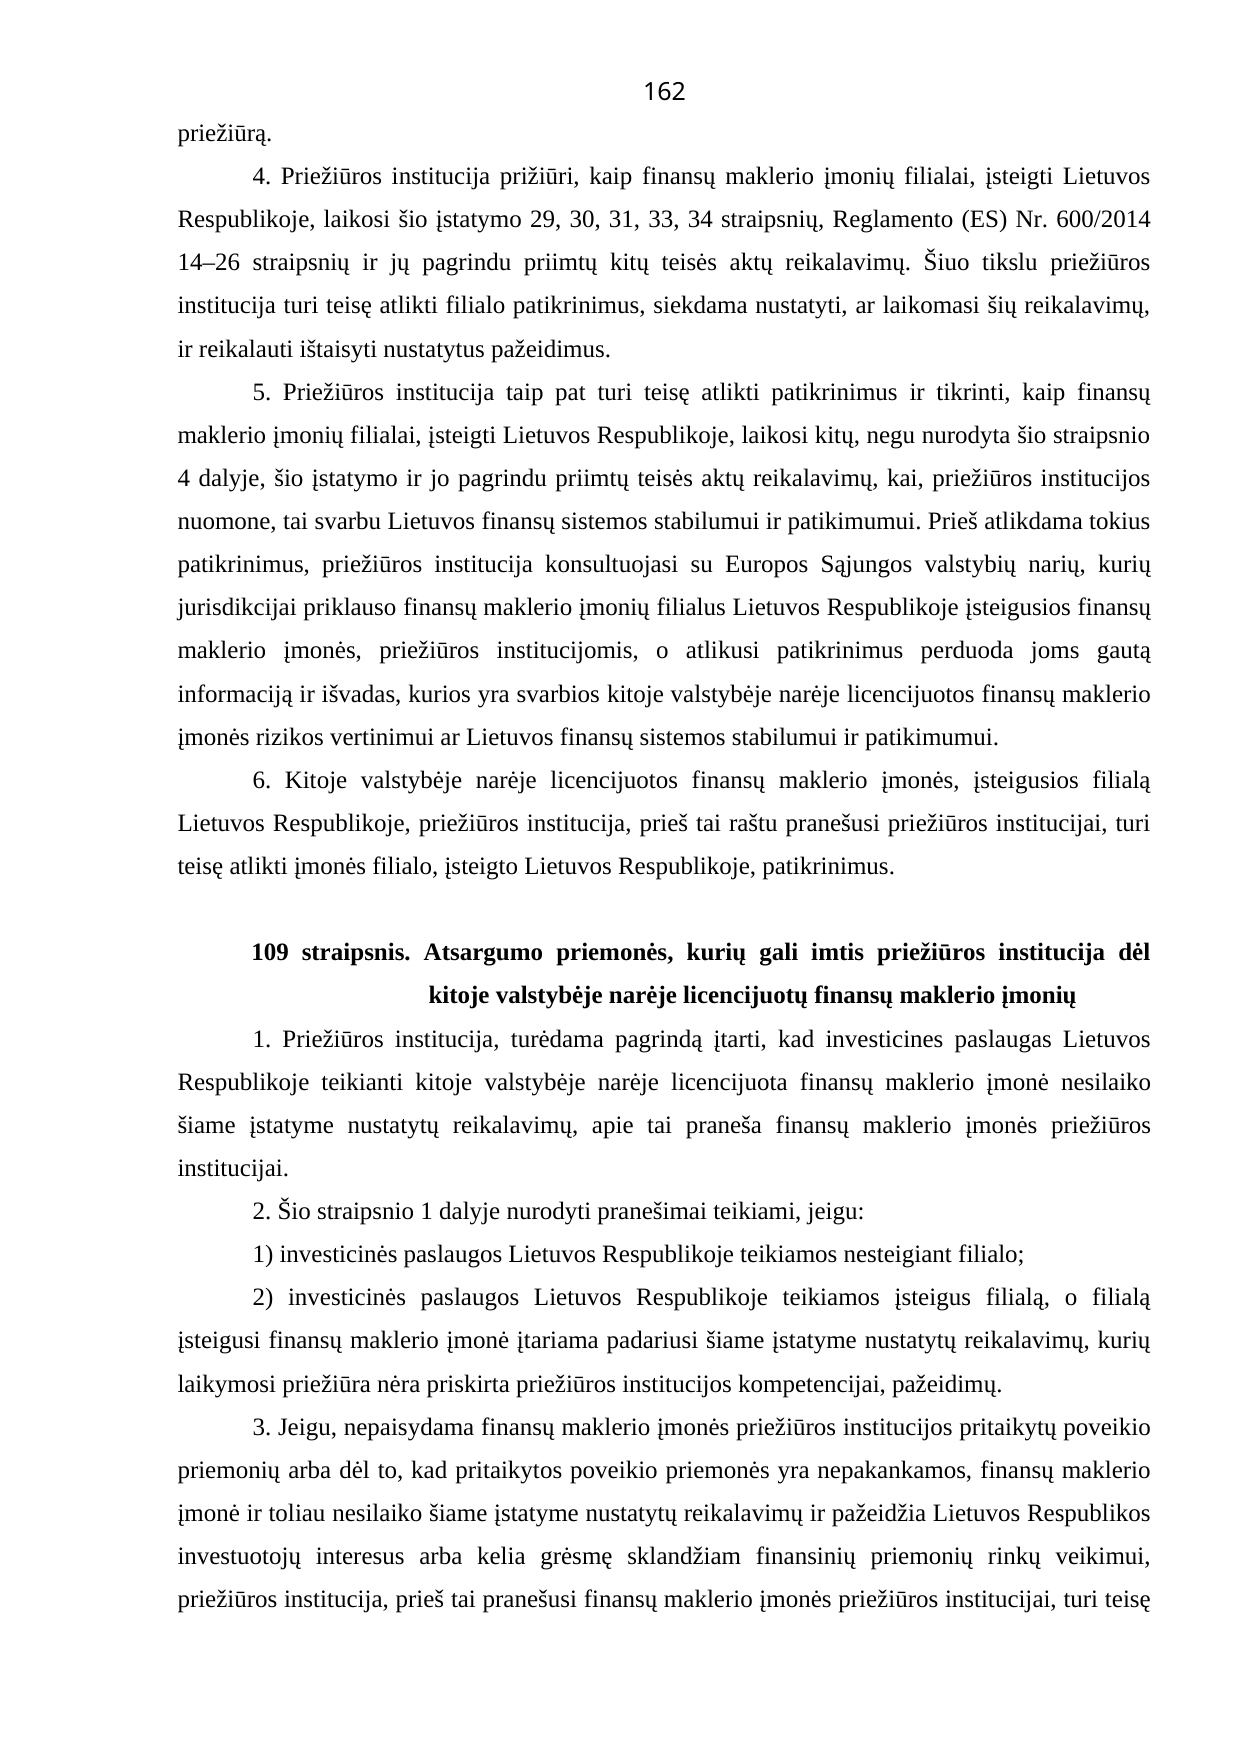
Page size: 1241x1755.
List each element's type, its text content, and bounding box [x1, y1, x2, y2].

text 2. Šio straipsnio 1 dalyje nurodyti pranešimai teikiami, jeigu: [177, 1196, 1152, 1225]
text priežiūrą. [177, 118, 1152, 147]
text 109 straipsnis. Atsargumo priemonės, kurių gali imtis priežiūros institucija dėl kitoje valstybėje narėje licencijuotų finansų maklerio įmonių [251, 937, 1152, 1009]
text 6. Kitoje valstybėje narėje licencijuotos finansų maklerio įmonės, įsteigusios filialą Lietuvos Respublikoje, priežiūros institucija, prieš tai raštu pranešusi priežiūros institucijai, turi teisę atlikti įmonės filialo, įsteigto Lietuvos Respublikoje, patikrinimus. [177, 765, 1152, 880]
text 5. Priežiūros institucija taip pat turi teisę atlikti patikrinimus ir tikrinti, kaip finansų maklerio įmonių filialai, įsteigti Lietuvos Respublikoje, laikosi kitų, negu nurodyta šio straipsnio 4 dalyje, šio įstatymo ir jo pagrindu priimtų teisės aktų reikalavimų, kai, priežiūros institucijos nuomone, tai svarbu Lietuvos finansų sistemos stabilumui ir patikimumui. Prieš atlikdama tokius patikrinimus, priežiūros institucija konsultuojasi su Europos Sąjungos valstybių narių, kurių jurisdikcijai priklauso finansų maklerio įmonių filialus Lietuvos Respublikoje įsteigusios finansų maklerio įmonės, priežiūros institucijomis, o atlikusi patikrinimus perduoda joms gautą informaciją ir išvadas, kurios yra svarbios kitoje valstybėje narėje licencijuotos finansų maklerio įmonės rizikos vertinimui ar Lietuvos finansų sistemos stabilumui ir patikimumui. [177, 377, 1152, 751]
text 3. Jeigu, nepaisydama finansų maklerio įmonės priežiūros institucijos pritaikytų poveikio priemonių arba dėl to, kad pritaikytos poveikio priemonės yra nepakankamos, finansų maklerio įmonė ir toliau nesilaiko šiame įstatyme nustatytų reikalavimų ir pažeidžia Lietuvos Respublikos investuotojų interesus arba kelia grėsmę sklandžiam finansinių priemonių rinkų veikimui, priežiūros institucija, prieš tai pranešusi finansų maklerio įmonės priežiūros institucijai, turi teisę [177, 1412, 1152, 1613]
text 4. Priežiūros institucija prižiūri, kaip finansų maklerio įmonių filialai, įsteigti Lietuvos Respublikoje, laikosi šio įstatymo 29, 30, 31, 33, 34 straipsnių, Reglamento (ES) Nr. 600/2014 14–26 straipsnių ir jų pagrindu priimtų kitų teisės aktų reikalavimų. Šiuo tikslu priežiūros institucija turi teisę atlikti filialo patikrinimus, siekdama nustatyti, ar laikomasi šių reikalavimų, ir reikalauti ištaisyti nustatytus pažeidimus. [177, 161, 1152, 362]
text 1. Priežiūros institucija, turėdama pagrindą įtarti, kad investicines paslaugas Lietuvos Respublikoje teikianti kitoje valstybėje narėje licencijuota finansų maklerio įmonė nesilaiko šiame įstatyme nustatytų reikalavimų, apie tai praneša finansų maklerio įmonės priežiūros institucijai. [177, 1024, 1152, 1182]
text 1) investicinės paslaugos Lietuvos Respublikoje teikiamos nesteigiant filialo; [177, 1239, 1152, 1268]
text 2) investicinės paslaugos Lietuvos Respublikoje teikiamos įsteigus filialą, o filialą įsteigusi finansų maklerio įmonė įtariama padariusi šiame įstatyme nustatytų reikalavimų, kurių laikymosi priežiūra nėra priskirta priežiūros institucijos kompetencijai, pažeidimų. [177, 1282, 1152, 1397]
